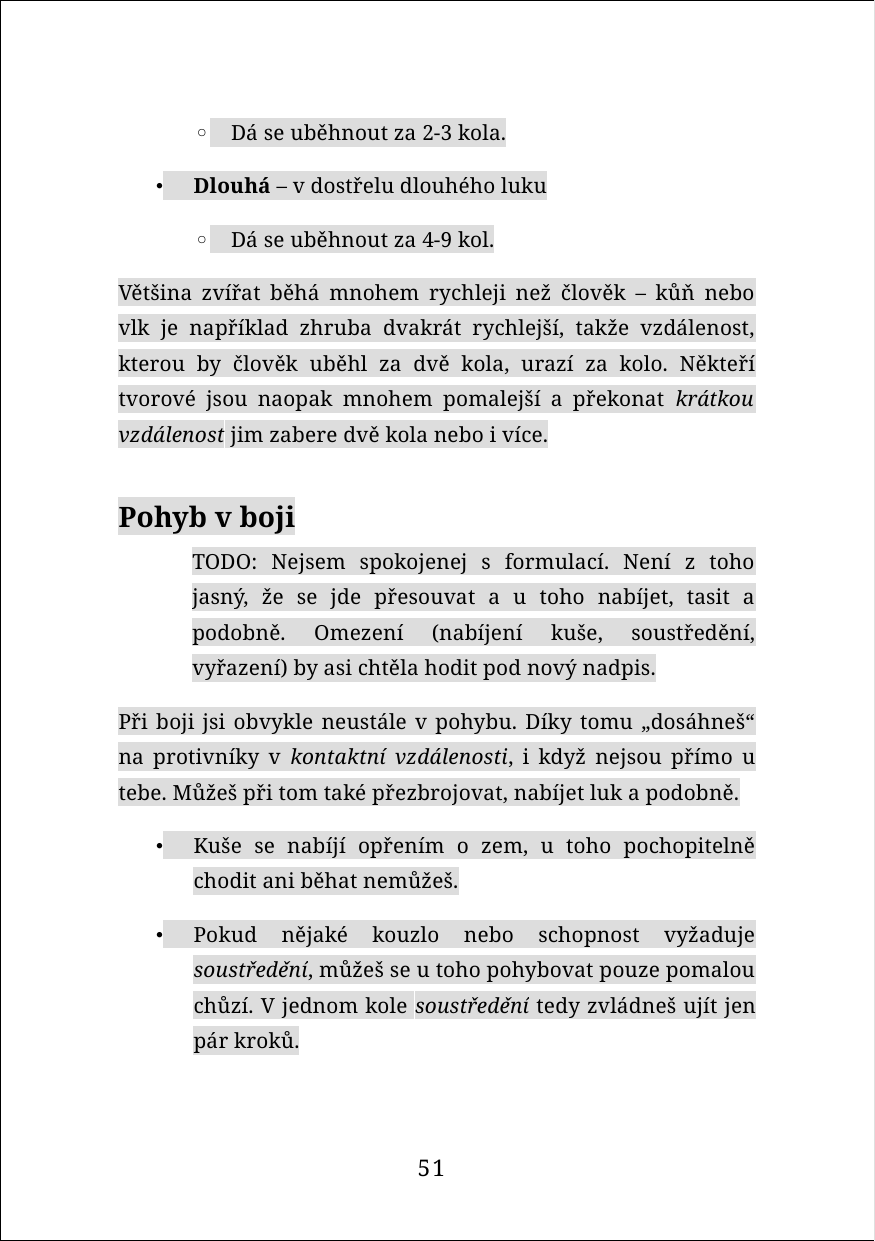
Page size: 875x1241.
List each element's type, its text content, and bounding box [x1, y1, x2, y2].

text Většina zvířat běhá mnohem rychleji než člověk – kůň nebo vlk je například zhruba dvakrát rychlejší, takže vzdálenost, kterou by člověk uběhl za dvě kola, urazí za kolo. Někteří tvorové jsou naopak mnohem pomalejší a překonat krátkou vzdálenost jim zabere dvě kola nebo i více. [118, 278, 756, 448]
subtitle Pohyb v boji [118, 497, 756, 535]
list Dá se uběhnout za 4-9 kol. [193, 225, 756, 253]
text TODO: Nejsem spokojenej s formulací. Není z toho jasný, že se jde přesouvat a u toho nabíjet, tasit a podobně. Omezení (nabíjení kuše, soustředění, vyřazení) by asi chtěla hodit pod nový nadpis. [192, 547, 756, 682]
list Pokud nějaké kouzlo nebo schopnost vyžaduje soustředění, můžeš se u toho pohybovat pouze pomalou chůzí. V jednom kole soustředění tedy zvládneš ujít jen pár kroků. [156, 920, 756, 1055]
list Kuše se nabíjí opřením o zem, u toho pochopitelně chodit ani běhat nemůžeš. [156, 831, 756, 895]
list Dlouhá – v dostřelu dlouhého luku [156, 171, 756, 200]
list Dá se uběhnout za 2-3 kola. [193, 118, 756, 147]
text Při boji jsi obvykle neustále v pohybu. Díky tomu „dosáhneš“ na protivníky v kontaktní vzdálenosti, i když nejsou přímo u tebe. Můžeš při tom také přezbrojovat, nabíjet luk a podobně. [118, 707, 756, 806]
